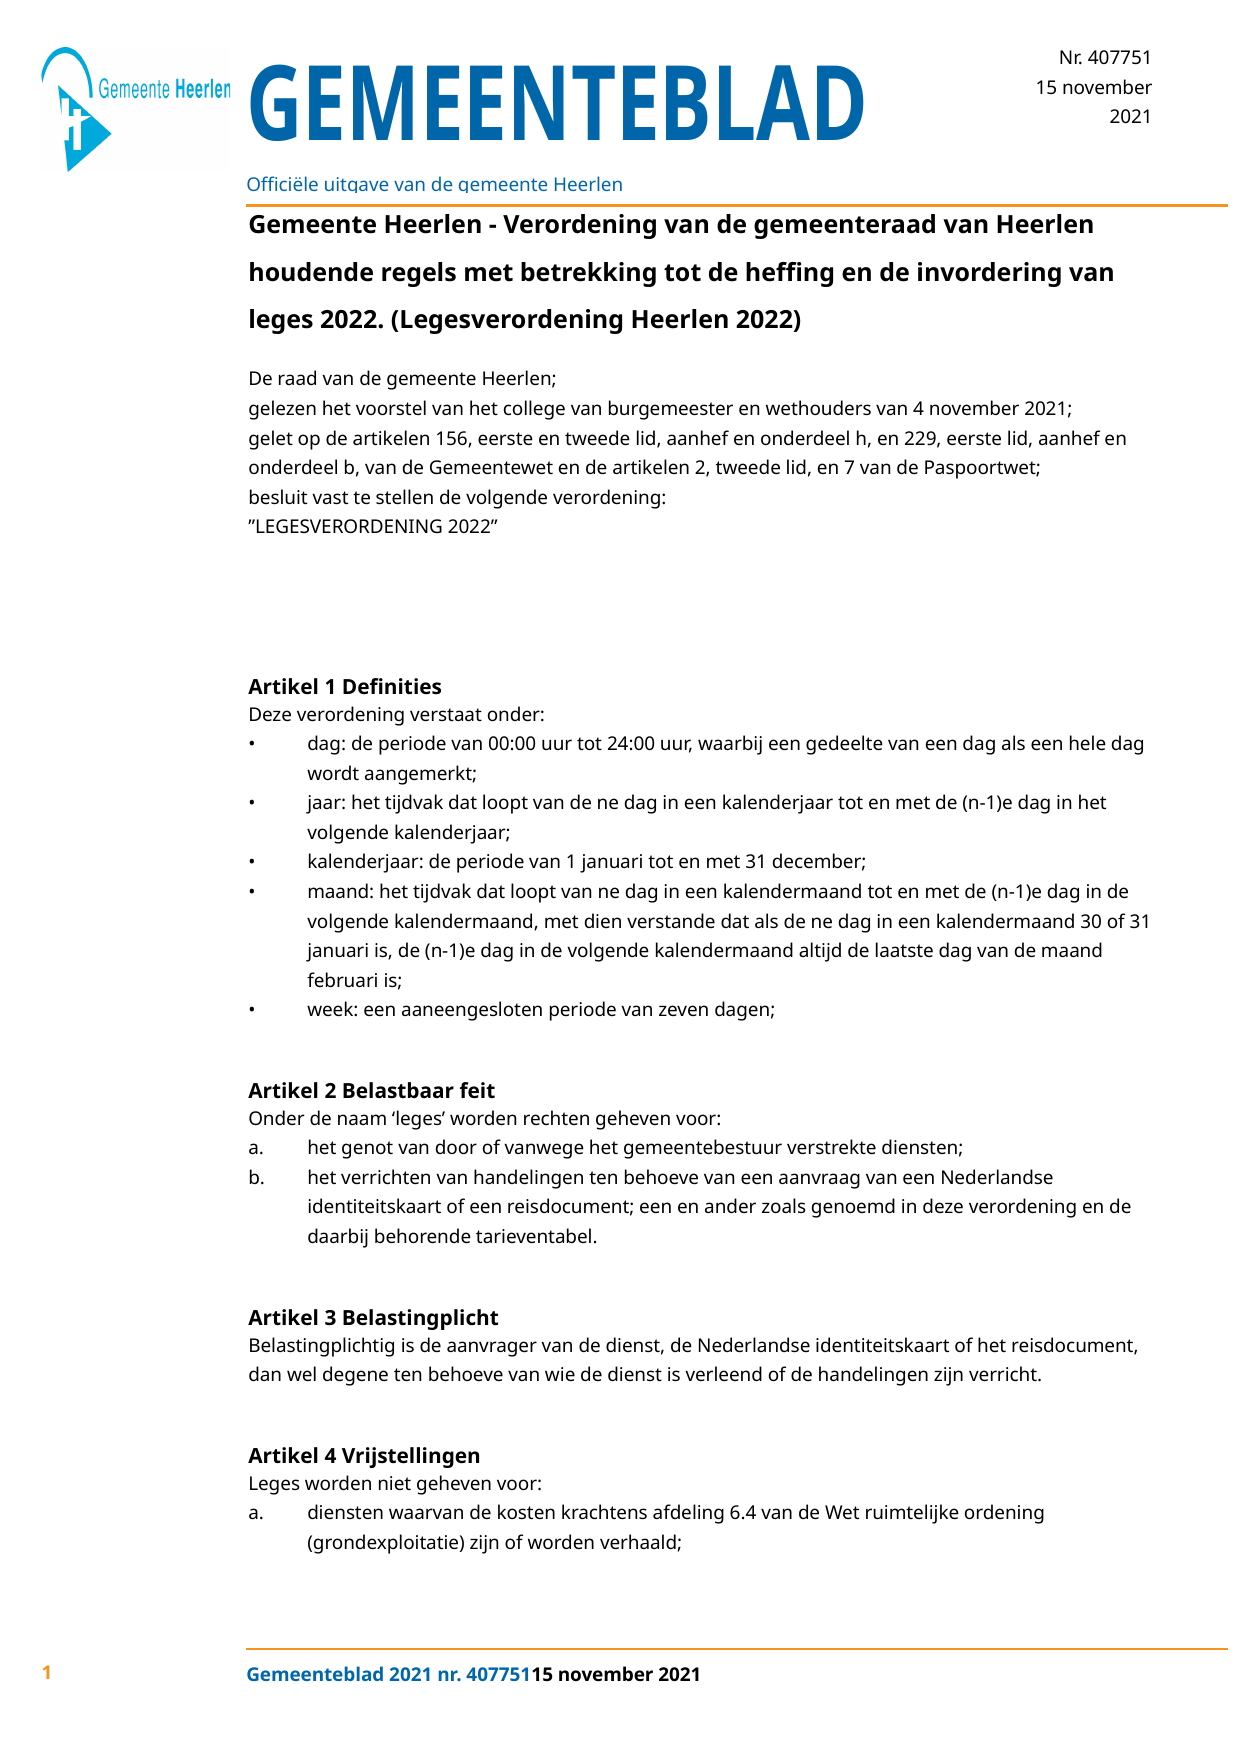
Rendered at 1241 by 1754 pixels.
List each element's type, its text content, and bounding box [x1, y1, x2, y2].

list jaar: het tijdvak dat loopt van de ne dag in een kalenderjaar tot en met de (n-1)e dag in het volgende kalenderjaar; [248, 789, 1152, 845]
text Artikel 2 Belastbaar feit [248, 1077, 1152, 1105]
text gelet op de artikelen 156, eerste en tweede lid, aanhef en onderdeel h, en 229, eerste lid, aanhef en onderdeel b, van de Gemeentewet en de artikelen 2, tweede lid, en 7 van de Paspoortwet; [248, 425, 1152, 480]
picture [41, 47, 59, 70]
picture [41, 47, 231, 172]
list het verrichten van handelingen ten behoeve van een aanvraag van een Nederlandse identiteitskaart of een reisdocument; een en ander zoals genoemd in deze verordening en de daarbij behorende tarieventabel. [248, 1164, 1152, 1249]
text Belastingplichtig is de aanvrager van de dienst, de Nederlandse identiteitskaart of het reisdocument, dan wel degene ten behoeve van wie de dienst is verleend of de handelingen zijn verricht. [248, 1332, 1152, 1387]
text Deze verordening verstaat onder: [248, 701, 1152, 726]
text ”LEGESVERORDENING 2022” [248, 513, 1152, 539]
list het genot van door of vanwege het gemeentebestuur verstrekte diensten; [248, 1134, 1152, 1160]
list kalenderjaar: de periode van 1 januari tot en met 31 december; [248, 849, 1152, 874]
list week: een aaneengesloten periode van zeven dagen; [248, 997, 1152, 1022]
text Onder de naam ‘leges’ worden rechten geheven voor: [248, 1105, 1152, 1131]
text besluit vast te stellen de volgende verordening: [248, 484, 1152, 509]
text Leges worden niet geheven voor: [248, 1470, 1152, 1496]
text Gemeente Heerlen - Verordening van de gemeenteraad van Heerlen houdende regels met betrekking tot de heffing en de invordering van leges 2022. (Legesverordening Heerlen 2022) [248, 207, 1152, 336]
list diensten waarvan de kosten krachtens afdeling 6.4 van de Wet ruimtelijke ordening (grondexploitatie) zijn of worden verhaald; [248, 1499, 1152, 1555]
list maand: het tijdvak dat loopt van ne dag in een kalendermaand tot en met de (n-1)e dag in de volgende kalendermaand, met dien verstande dat als de ne dag in een kalendermaand 30 of 31 januari is, de (n-1)e dag in de volgende kalendermaand altijd de laatste dag van de maand februari is; [248, 878, 1152, 993]
text Artikel 1 Definities [248, 672, 1152, 701]
text De raad van de gemeente Heerlen; [248, 366, 1152, 391]
text gelezen het voorstel van het college van burgemeester en wethouders van 4 november 2021; [248, 395, 1152, 421]
list dag: de periode van 00:00 uur tot 24:00 uur, waarbij een gedeelte van een dag als een hele dag wordt aangemerkt; [248, 730, 1152, 786]
text Artikel 4 Vrijstellingen [248, 1441, 1152, 1470]
text Artikel 3 Belastingplicht [248, 1303, 1152, 1332]
